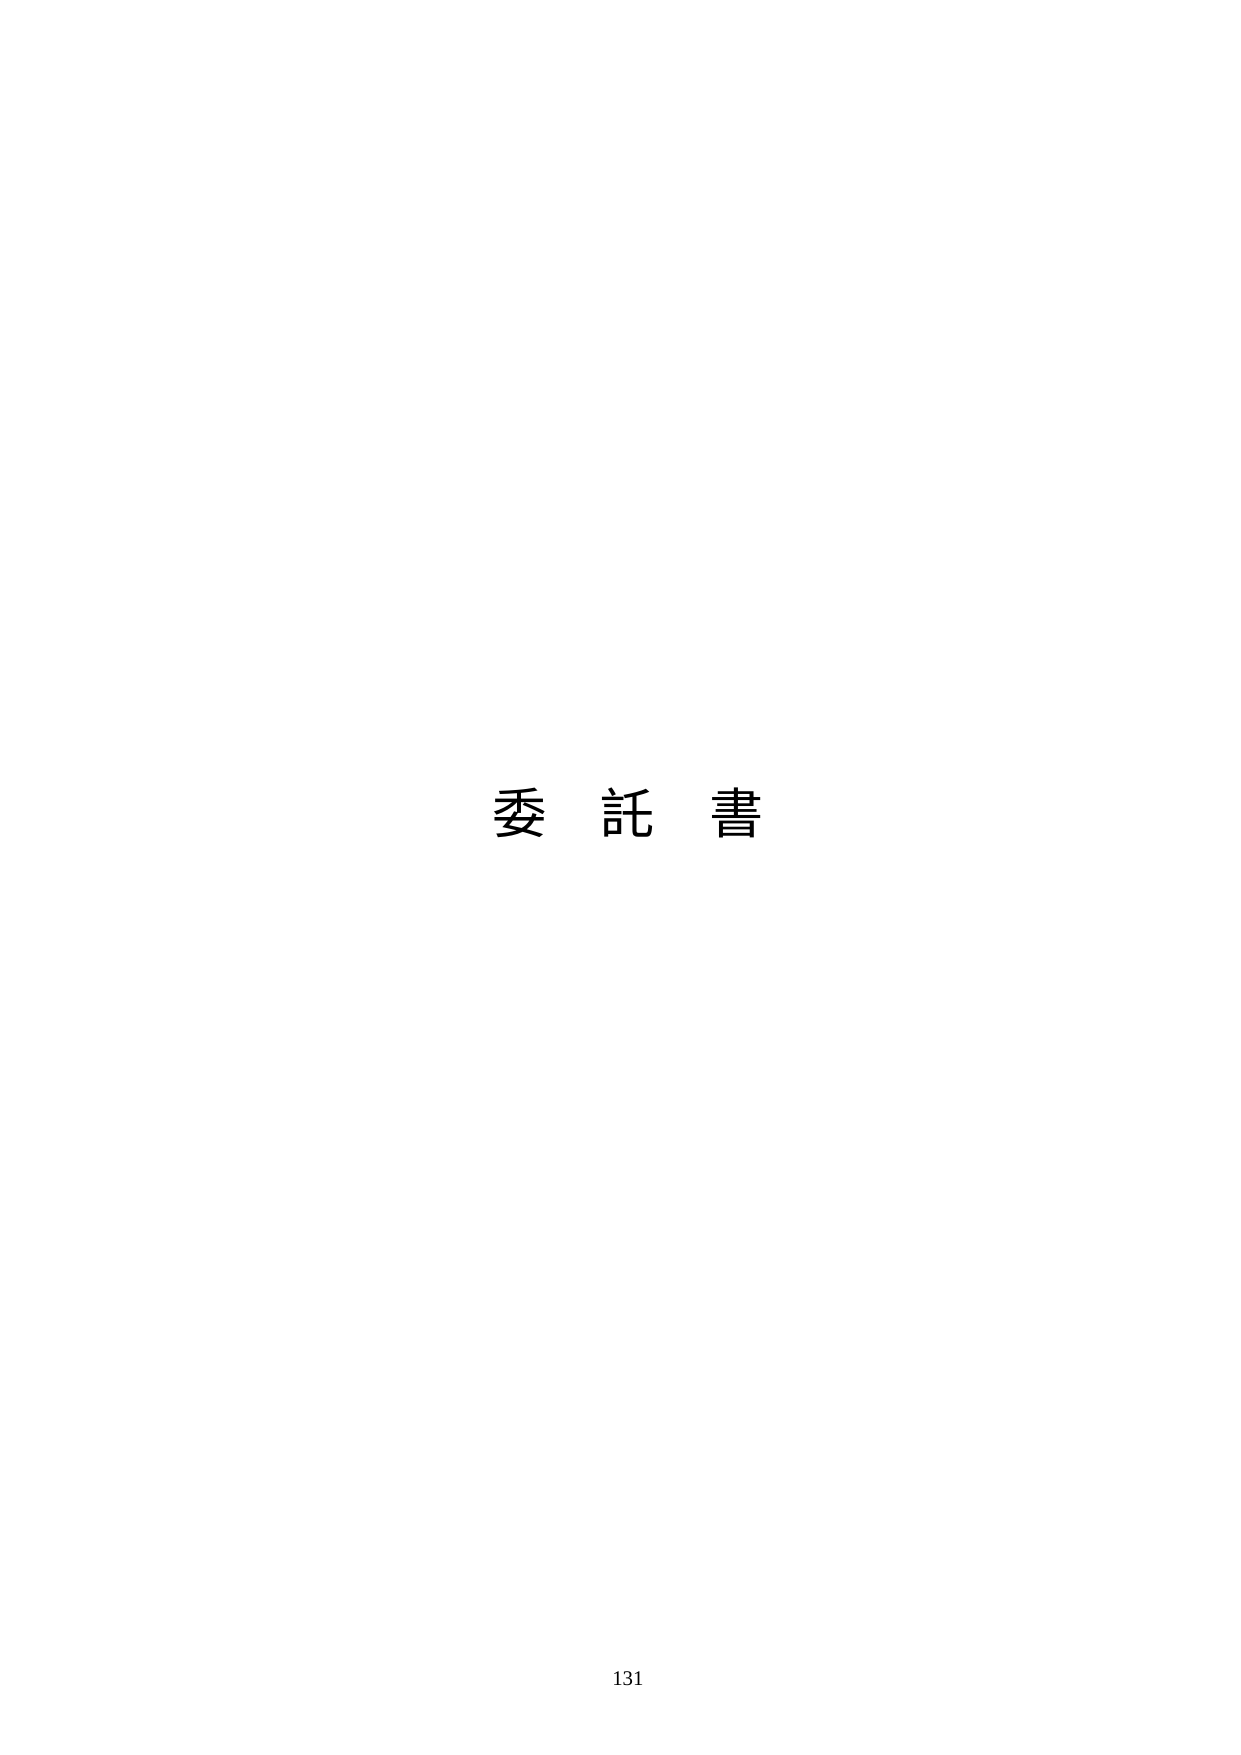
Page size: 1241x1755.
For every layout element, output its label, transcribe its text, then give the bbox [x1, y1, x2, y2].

text 委 託 書 [103, 770, 1152, 849]
